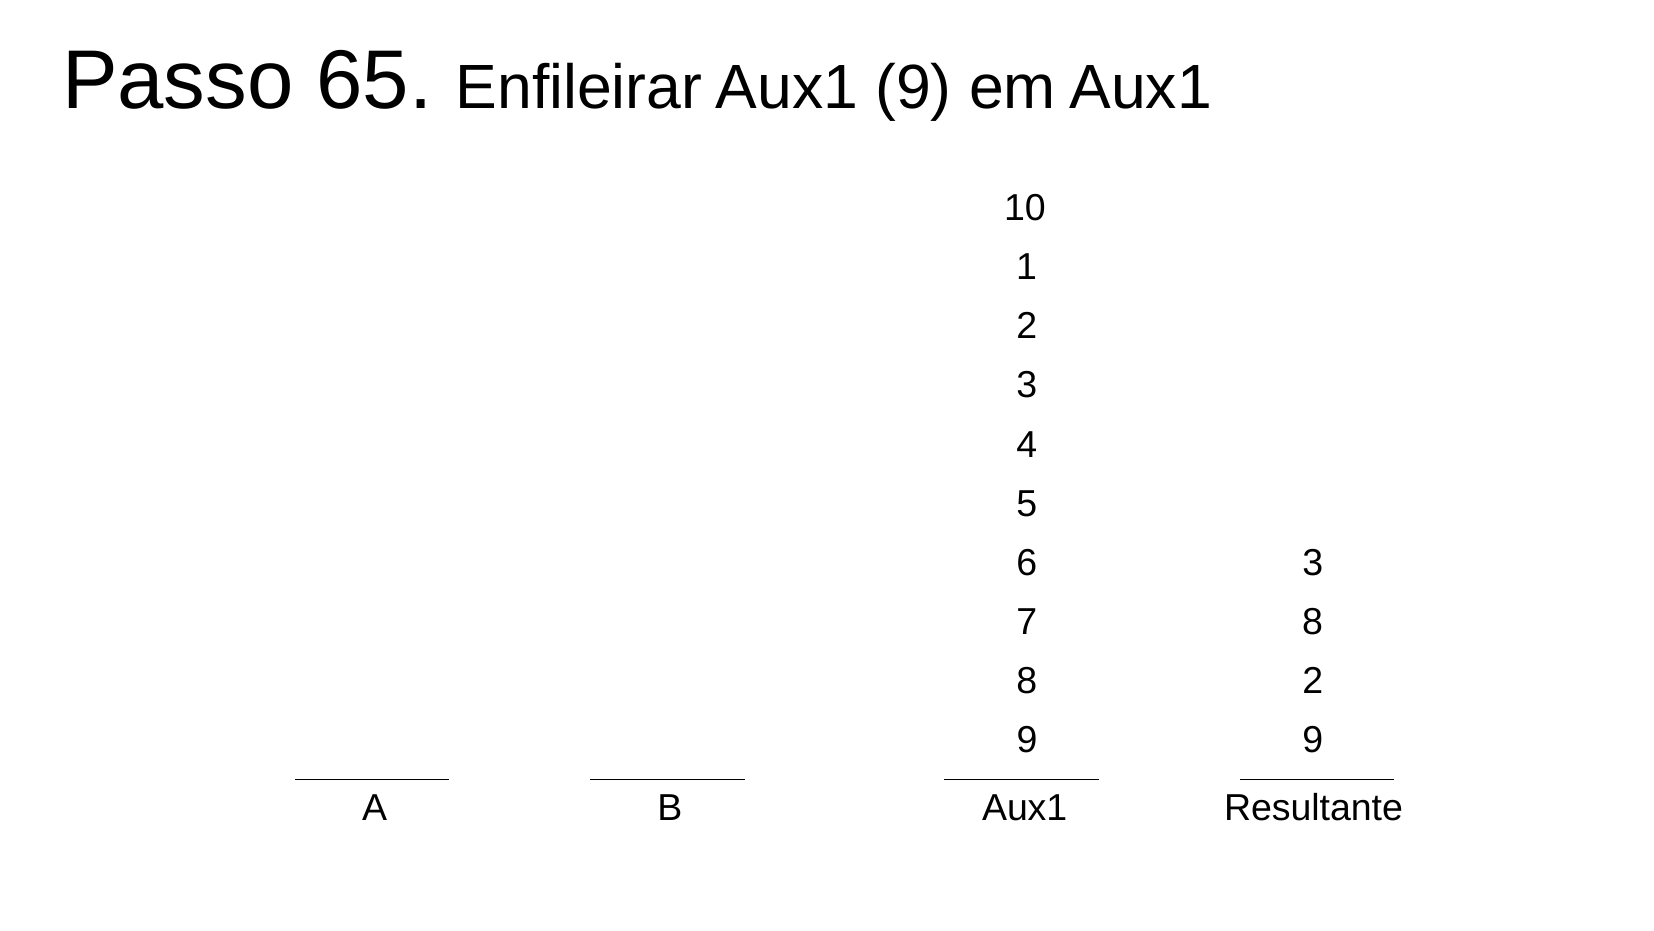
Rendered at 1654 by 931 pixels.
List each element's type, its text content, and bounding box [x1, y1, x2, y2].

text_box 2 [1001, 297, 1052, 355]
text_box 5 [1001, 474, 1052, 532]
text_box 2 [1287, 651, 1338, 709]
text_box Passo 65. Enfileirar Aux1 (9) em Aux1 [47, 25, 1607, 274]
text_box 9 [1001, 710, 1053, 768]
text_box 3 [1287, 533, 1338, 591]
text_box 7 [1001, 592, 1053, 650]
text_box 4 [1001, 415, 1052, 473]
text_box 9 [1287, 710, 1338, 768]
text_box 3 [1001, 356, 1052, 414]
text_box B [642, 780, 698, 837]
text_box 6 [1001, 533, 1053, 591]
text_box 1 [1001, 238, 1052, 296]
text_box 8 [1287, 592, 1338, 650]
text_box 10 [989, 179, 1061, 237]
text_box A [347, 779, 508, 837]
text_box Resultante [1209, 779, 1418, 837]
text_box Aux1 [967, 780, 1083, 837]
text_box 8 [1001, 651, 1053, 709]
